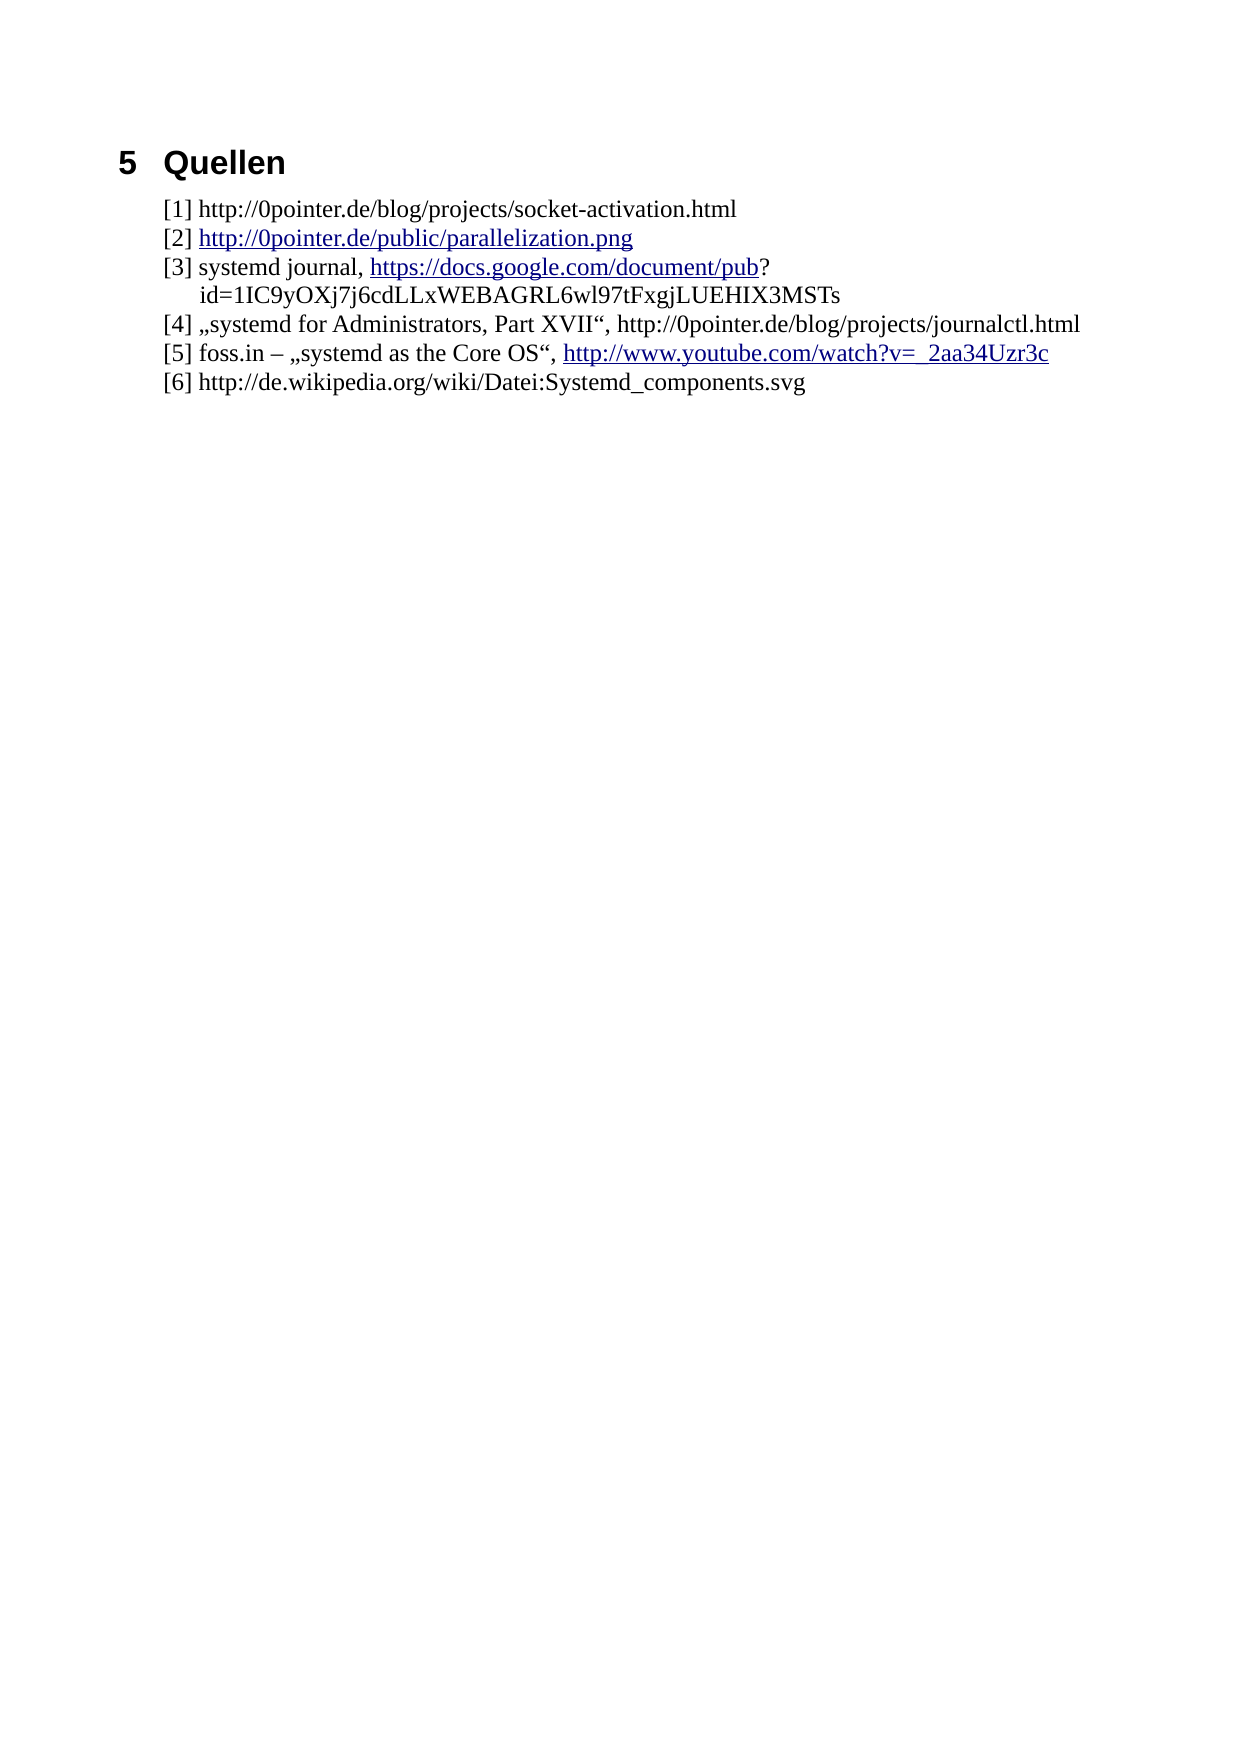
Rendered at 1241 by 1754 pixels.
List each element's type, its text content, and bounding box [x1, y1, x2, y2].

subtitle Quellen [118, 143, 1122, 182]
text [5] foss.in – „systemd as the Core OS“, http://www.youtube.com/watch?v=_2aa34Uzr3c [118, 338, 1122, 367]
text [2] http://0pointer.de/public/parallelization.png [118, 223, 1122, 252]
text [3] systemd journal, https://docs.google.com/document/pub? id=1IC9yOXj7j6cdLLxWEBAGRL6wl97tFxgjLUEHIX3MSTs [118, 252, 1122, 309]
text [1] http://0pointer.de/blog/projects/socket-activation.html [118, 194, 1122, 223]
text [6] http://de.wikipedia.org/wiki/Datei:Systemd_components.svg [118, 367, 1122, 396]
text [4] „systemd for Administrators, Part XVII“, http://0pointer.de/blog/projects/journalctl.html [118, 309, 1122, 338]
